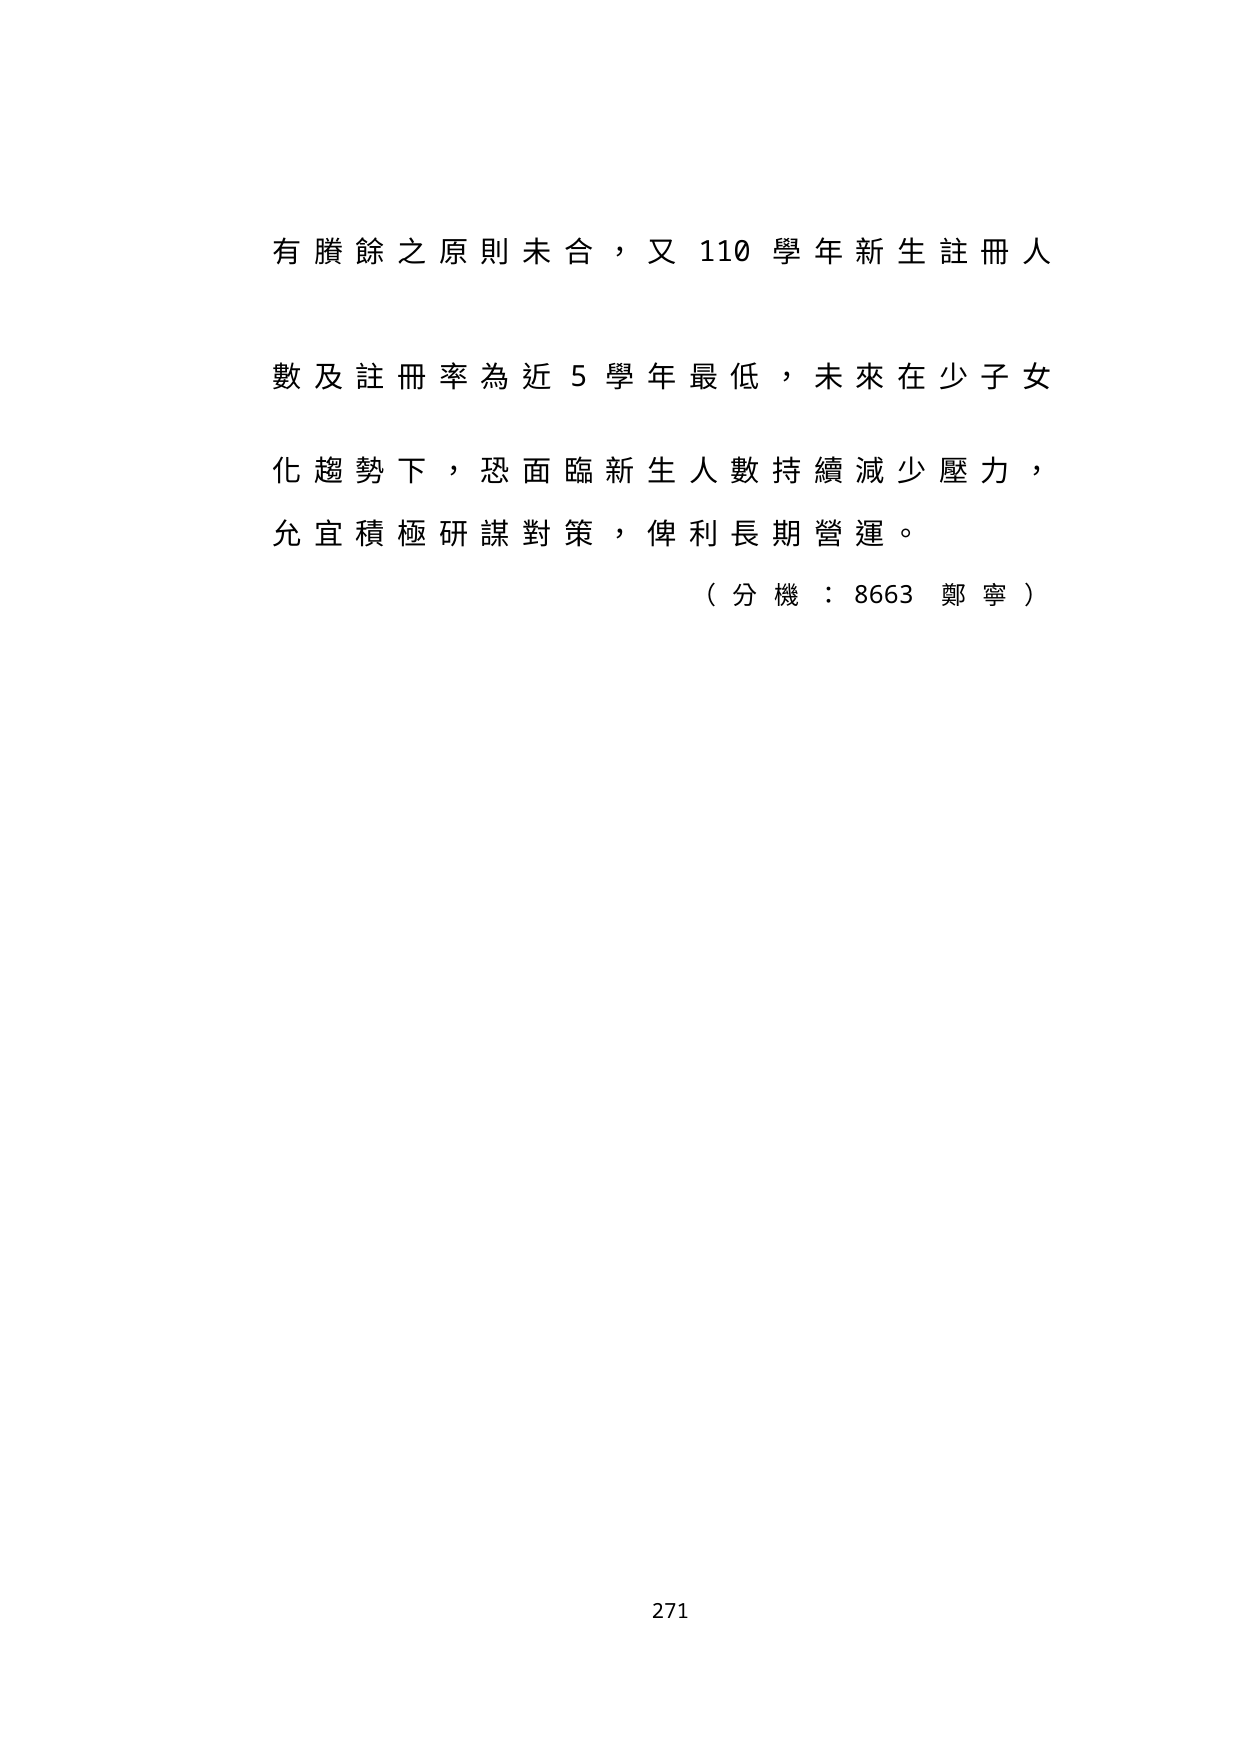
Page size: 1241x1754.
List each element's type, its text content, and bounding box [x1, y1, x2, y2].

text （分機：8663 鄭寧） [183, 552, 1058, 615]
text 有賸餘之原則未合，又110學年新生註冊人數及註冊率為近5學年最低，未來在少子女化趨勢下，恐面臨新生人數持續減少壓力，允宜積極研謀對策，俾利長期營運。 [242, 177, 1058, 552]
